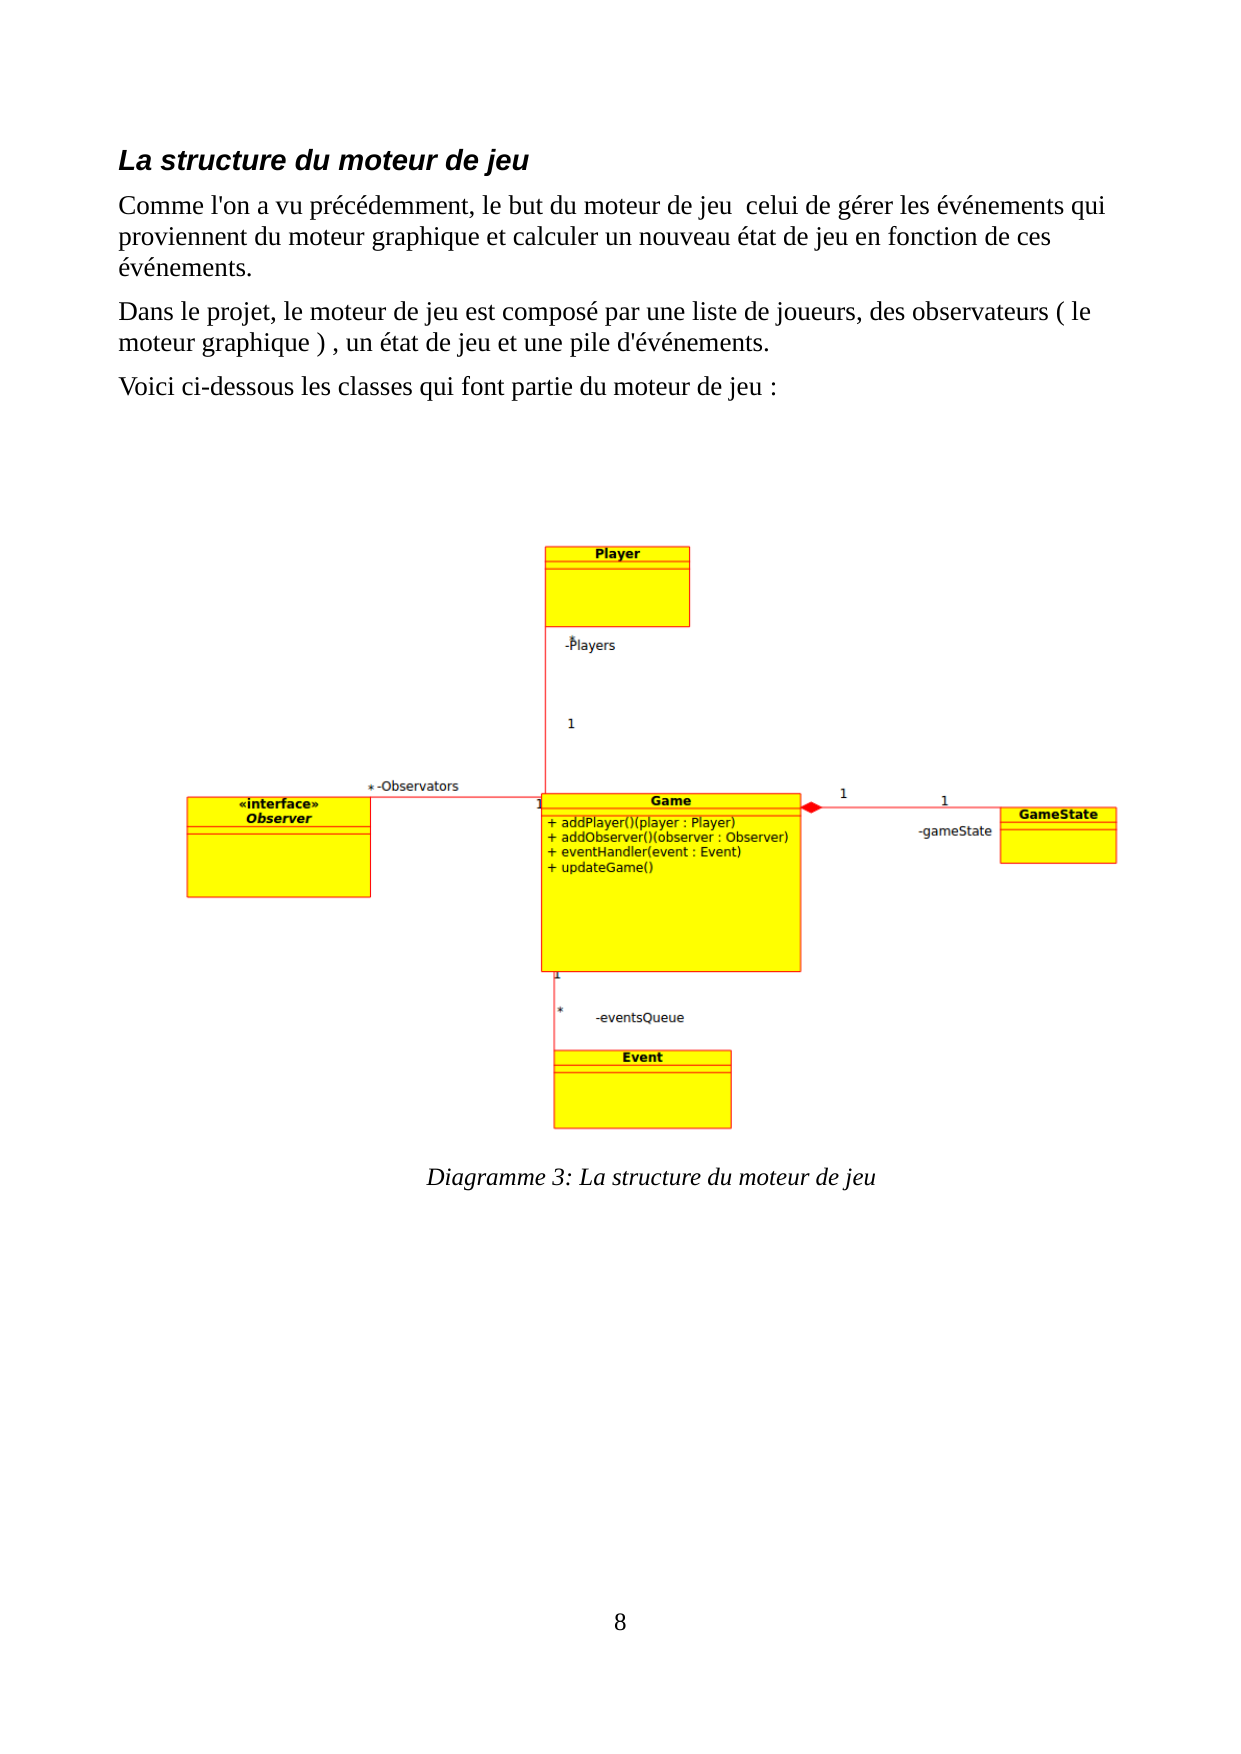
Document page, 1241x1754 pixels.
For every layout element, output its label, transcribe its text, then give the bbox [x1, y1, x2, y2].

picture [150, 527, 1155, 1163]
text Voici ci-dessous les classes qui font partie du moteur de jeu : [118, 370, 1122, 401]
text Diagramme 3: La structure du moteur de jeu [150, 1163, 1154, 1191]
text Comme l'on a vu précédemment, le but du moteur de jeu celui de gérer les événements qui proviennent du moteur graphique et calculer un nouveau état de jeu en fonction de ces événements. [118, 189, 1122, 283]
subtitle La structure du moteur de jeu [118, 143, 1122, 177]
text Dans le projet, le moteur de jeu est composé par une liste de joueurs, des observateurs ( le moteur graphique ) , un état de jeu et une pile d'événements. [118, 295, 1122, 357]
